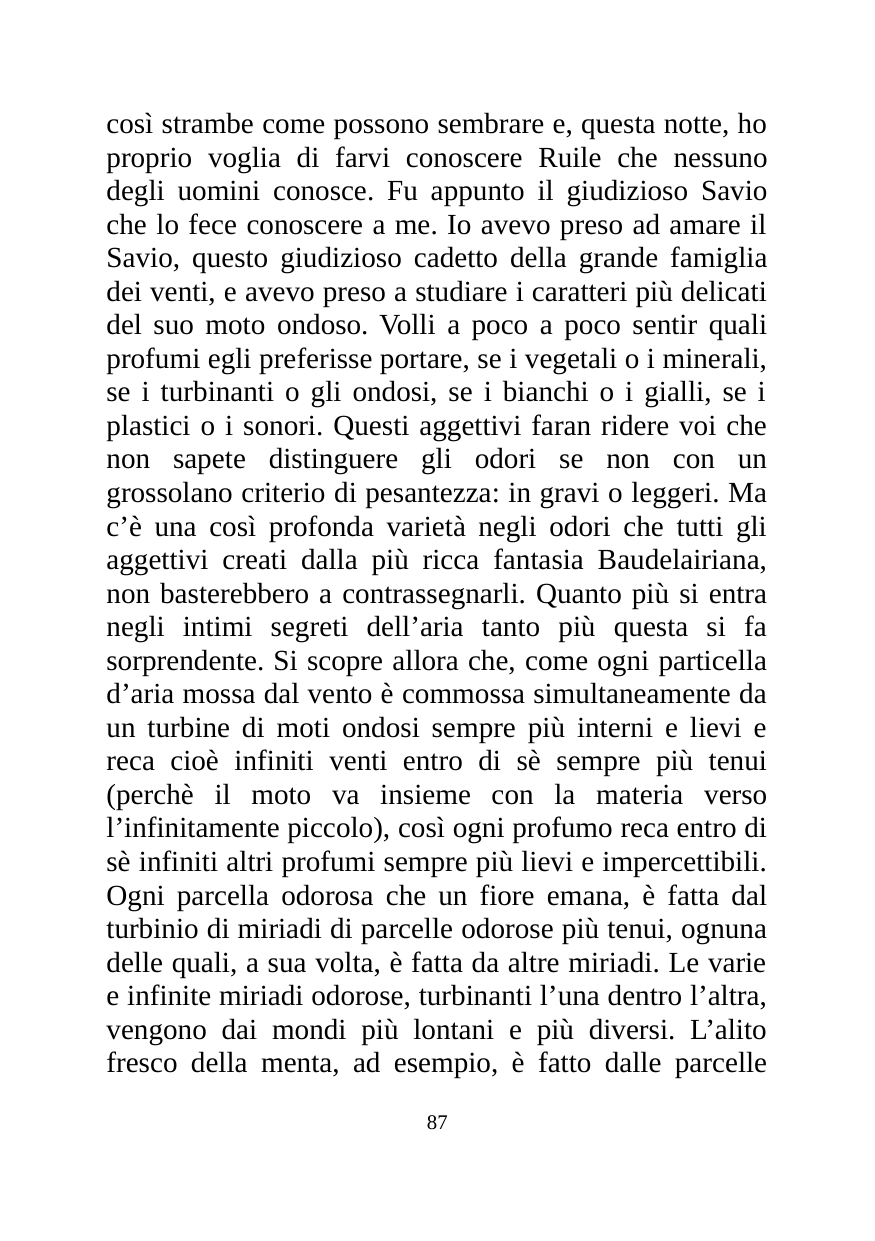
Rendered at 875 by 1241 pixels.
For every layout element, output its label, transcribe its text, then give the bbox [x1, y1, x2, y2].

text così strambe come possono sembrare e, questa notte, ho proprio voglia di farvi conoscere Ruile che nessuno degli uomini conosce. Fu appunto il giudizioso Savio che lo fece conoscere a me. Io avevo preso ad amare il Savio, questo giudizioso cadetto della grande famiglia dei venti, e avevo preso a studiare i caratteri più delicati del suo moto ondoso. Volli a poco a poco sentir quali profumi egli preferisse portare, se i vegetali o i minerali, se i turbinanti o gli ondosi, se i bianchi o i gialli, se i plastici o i sonori. Questi aggettivi faran ridere voi che non sapete distinguere gli odori se non con un grossolano criterio di pesantezza: in gravi o leggeri. Ma c’è una così profonda varietà negli odori che tutti gli aggettivi creati dalla più ricca fantasia Baudelairiana, non basterebbero a contrassegnarli. Quanto più si entra negli intimi segreti dell’aria tanto più questa si fa sorprendente. Si scopre allora che, come ogni particella d’aria mossa dal vento è commossa simultaneamente da un turbine di moti ondosi sempre più interni e lievi e reca cioè infiniti venti entro di sè sempre più tenui (perchè il moto va insieme con la materia verso l’infinitamente piccolo), così ogni profumo reca entro di sè infiniti altri profumi sempre più lievi e impercettibili. Ogni parcella odorosa che un fiore emana, è fatta dal turbinio di miriadi di parcelle odorose più tenui, ognuna delle quali, a sua volta, è fatta da altre miriadi. Le varie e infinite miriadi odorose, turbinanti l’una dentro l’altra, vengono dai mondi più lontani e più diversi. L’alito fresco della menta, ad esempio, è fatto dalle parcelle [106, 106, 768, 1079]
